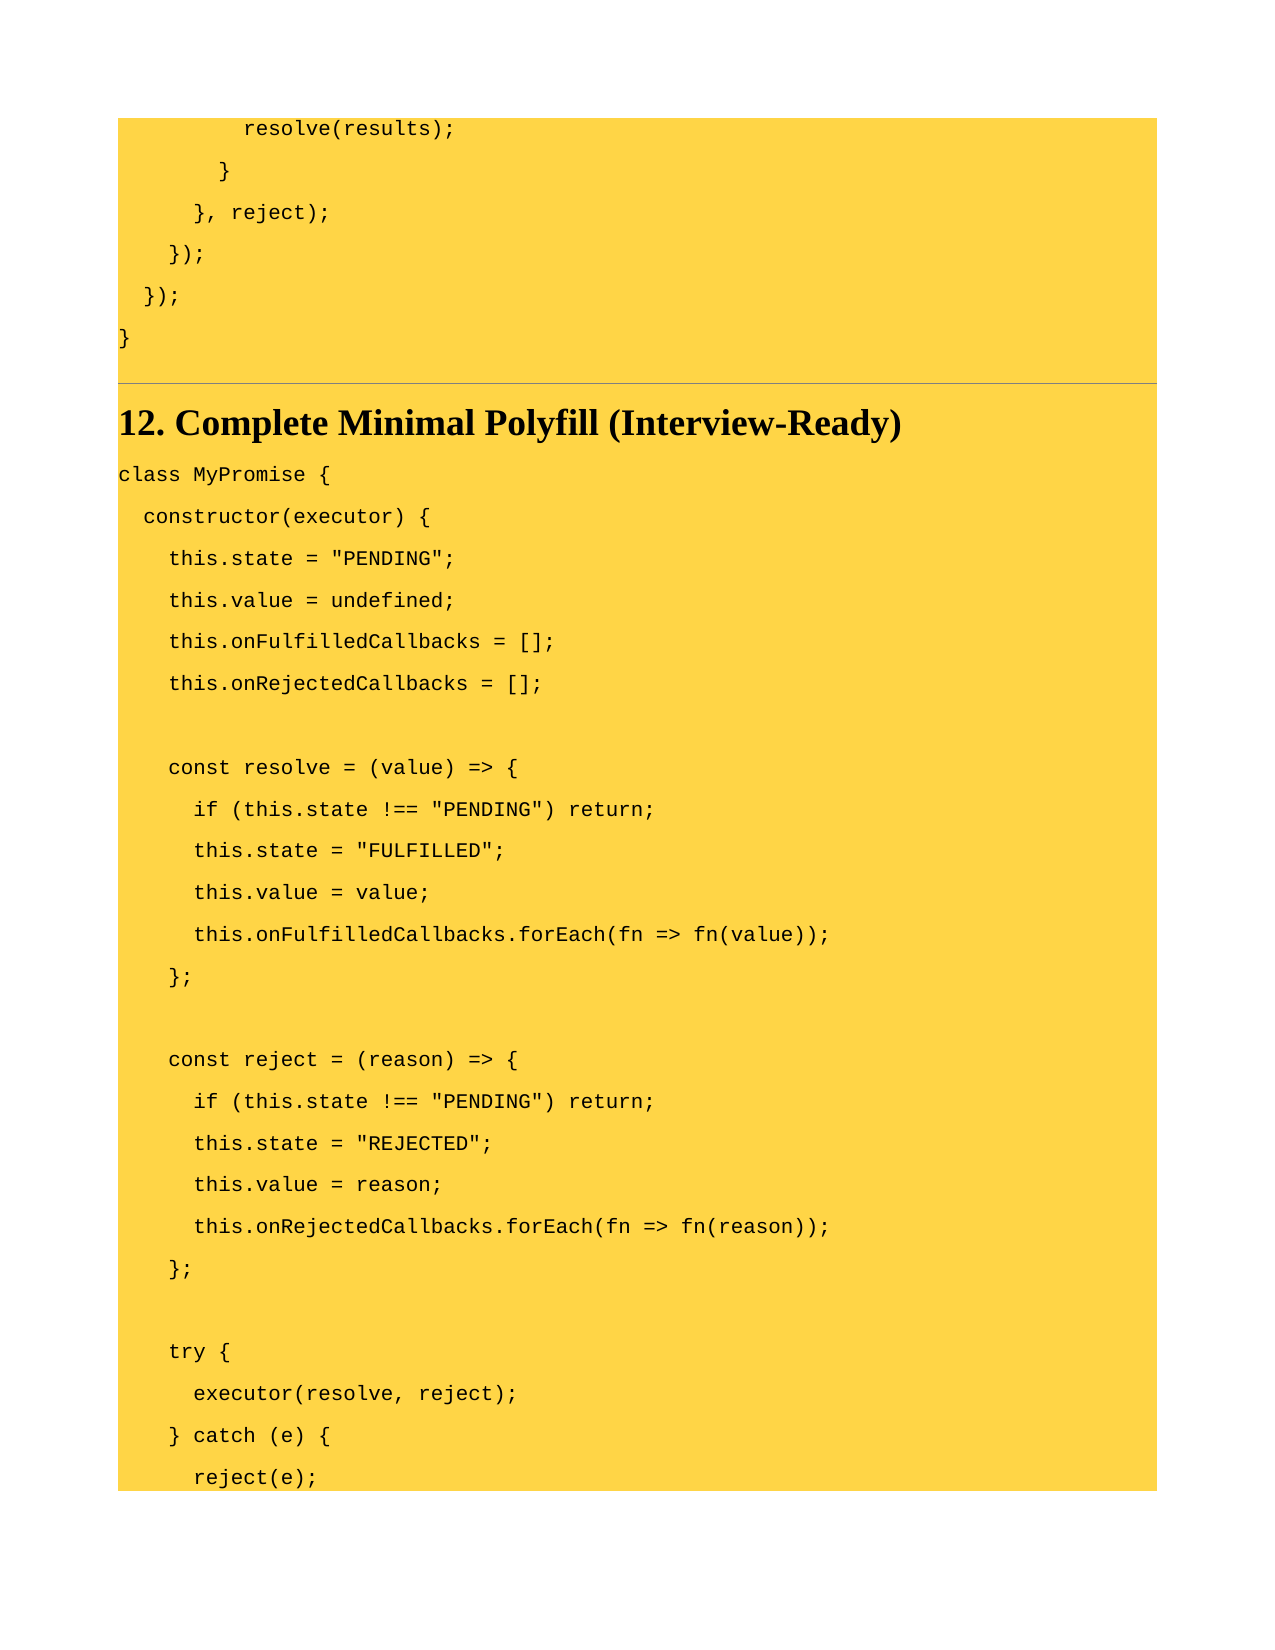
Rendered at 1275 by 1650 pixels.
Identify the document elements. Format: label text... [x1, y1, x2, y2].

text }; [118, 1258, 1157, 1282]
text class MyPromise { [118, 464, 1157, 488]
text this.value = undefined; [118, 590, 1157, 613]
text this.onFulfilledCallbacks.forEach(fn => fn(value)); [118, 924, 1157, 947]
text this.state = "PENDING"; [118, 548, 1157, 572]
text executor(resolve, reject); [118, 1383, 1157, 1407]
text this.state = "REJECTED"; [118, 1133, 1157, 1156]
text if (this.state !== "PENDING") return; [118, 1091, 1157, 1114]
text } [118, 327, 1157, 351]
text this.onFulfilledCallbacks = []; [118, 631, 1157, 655]
text this.onRejectedCallbacks = []; [118, 673, 1157, 697]
text this.value = reason; [118, 1174, 1157, 1198]
text this.value = value; [118, 882, 1157, 906]
text const reject = (reason) => { [118, 1049, 1157, 1073]
text }; [118, 966, 1157, 989]
text }, reject); [118, 202, 1157, 225]
text } [118, 160, 1157, 183]
text } catch (e) { [118, 1425, 1157, 1449]
text constructor(executor) { [118, 506, 1157, 530]
text this.state = "FULFILLED"; [118, 840, 1157, 864]
text reject(e); [118, 1467, 1157, 1491]
text resolve(results); [118, 118, 1157, 142]
text }); [118, 243, 1157, 267]
text try { [118, 1342, 1157, 1365]
text this.onRejectedCallbacks.forEach(fn => fn(reason)); [118, 1216, 1157, 1240]
text const resolve = (value) => { [118, 757, 1157, 780]
text }); [118, 285, 1157, 309]
subtitle 12. Complete Minimal Polyfill (Interview-Ready) [118, 400, 1157, 443]
text if (this.state !== "PENDING") return; [118, 798, 1157, 822]
